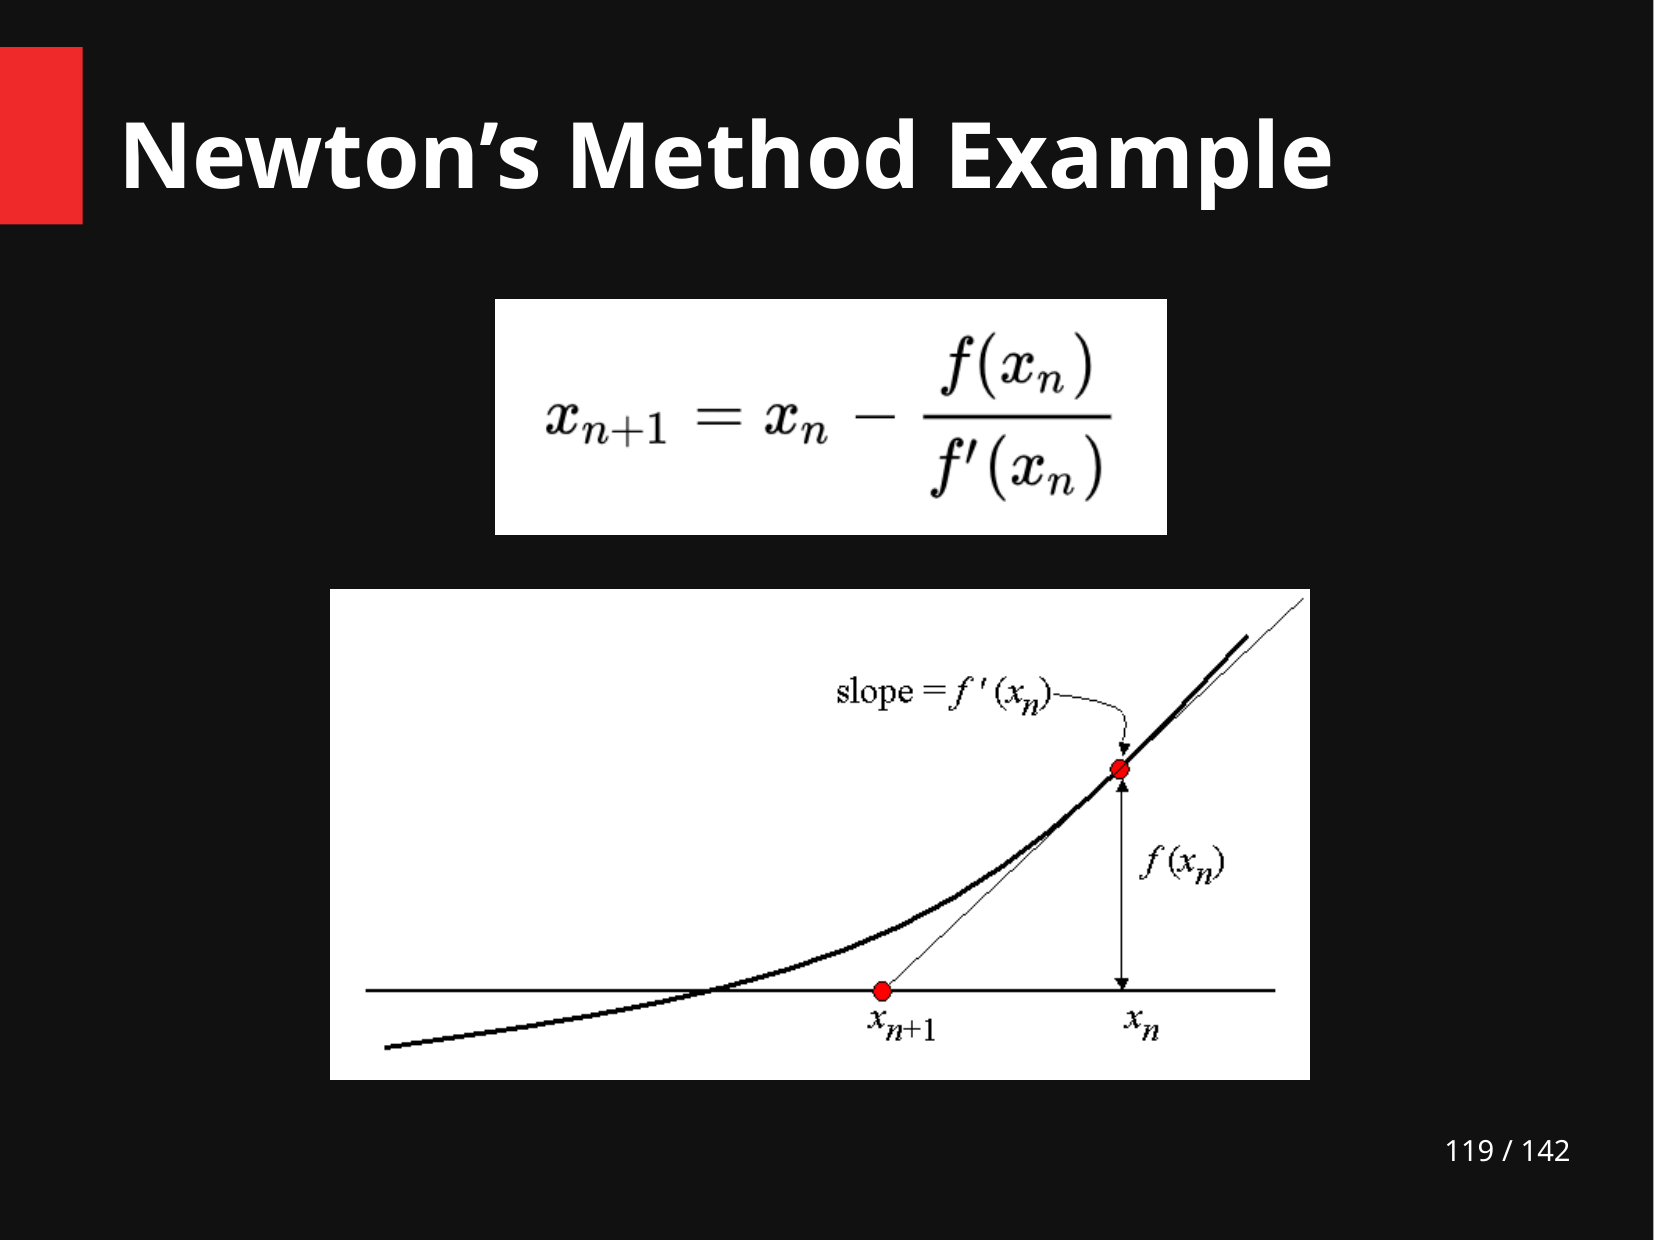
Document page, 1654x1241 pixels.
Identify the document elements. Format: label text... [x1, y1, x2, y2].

picture [495, 299, 1167, 535]
picture [330, 589, 1310, 1081]
title Newton’s Method Example [118, 49, 1571, 257]
